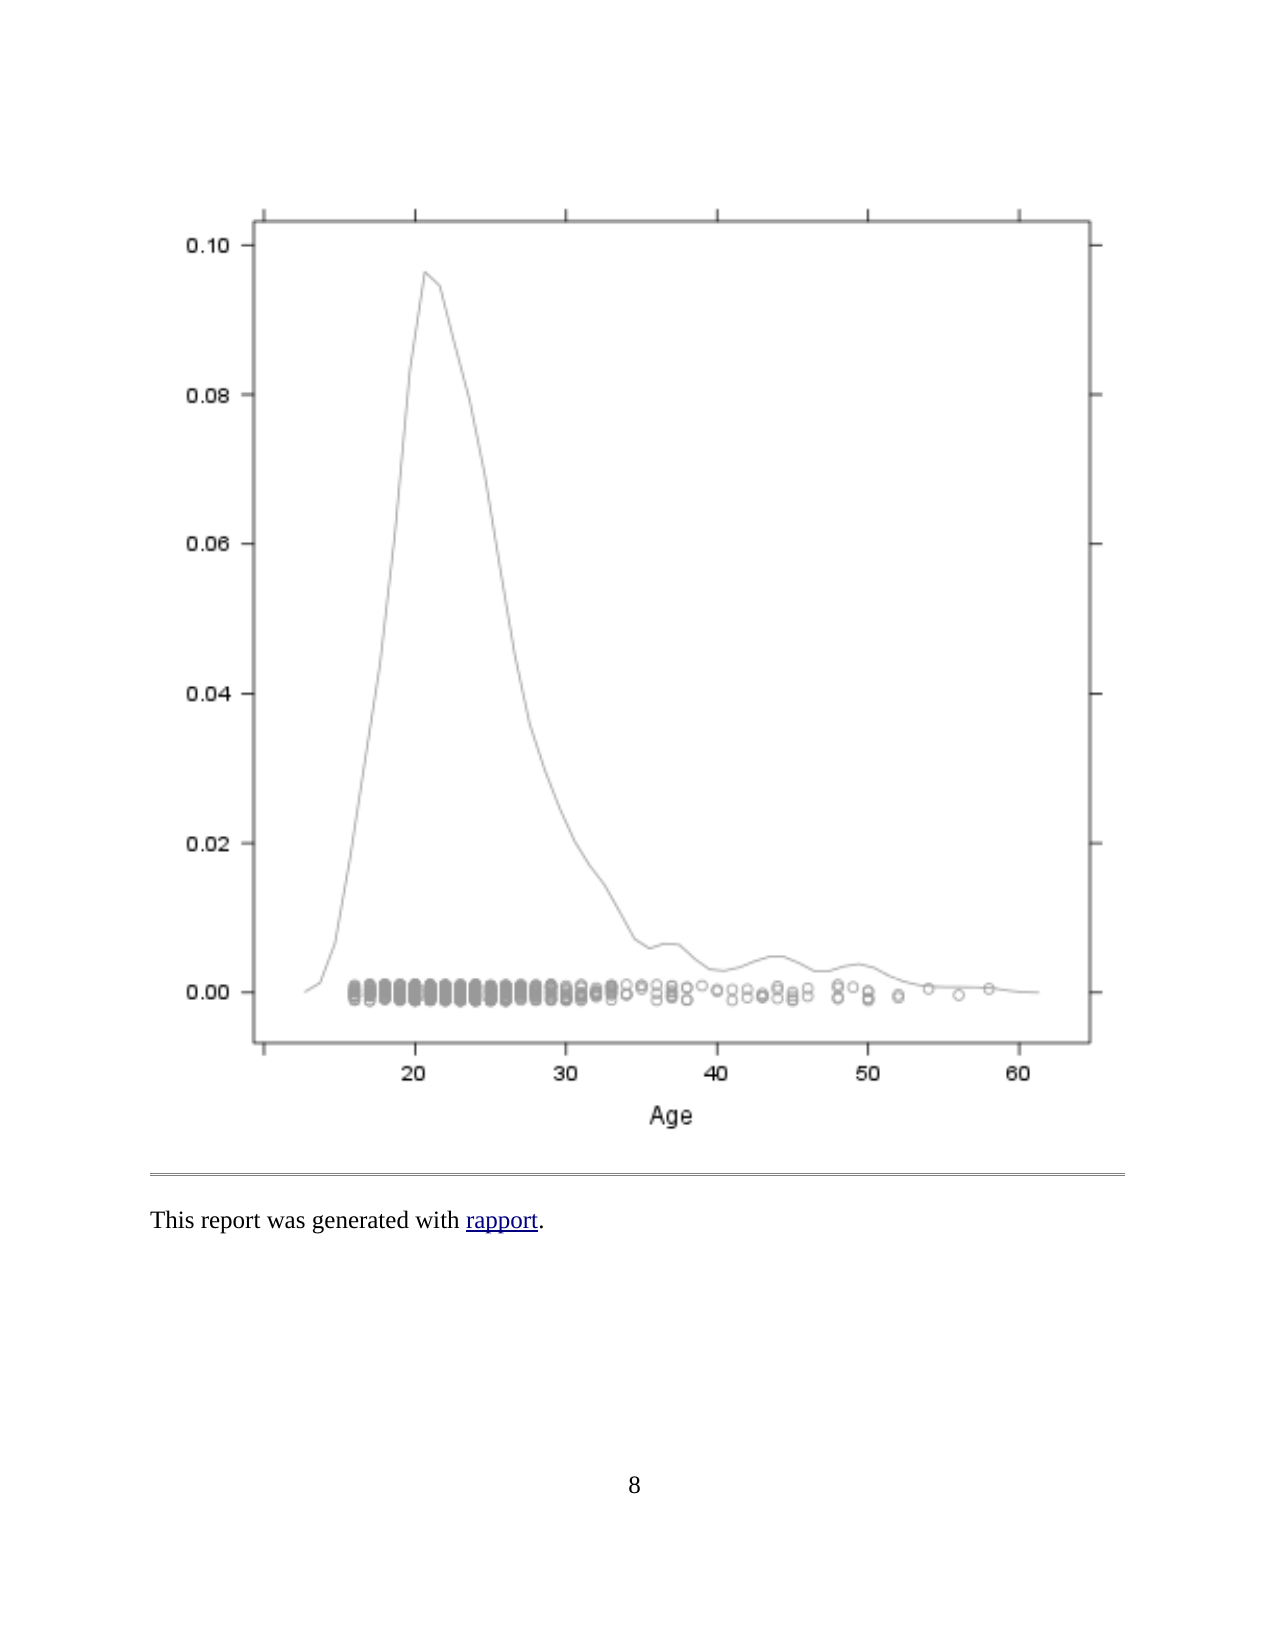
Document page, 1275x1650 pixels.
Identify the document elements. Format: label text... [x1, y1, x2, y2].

text This report was generated with rapport. [150, 1205, 1125, 1234]
picture [150, 150, 1150, 1150]
